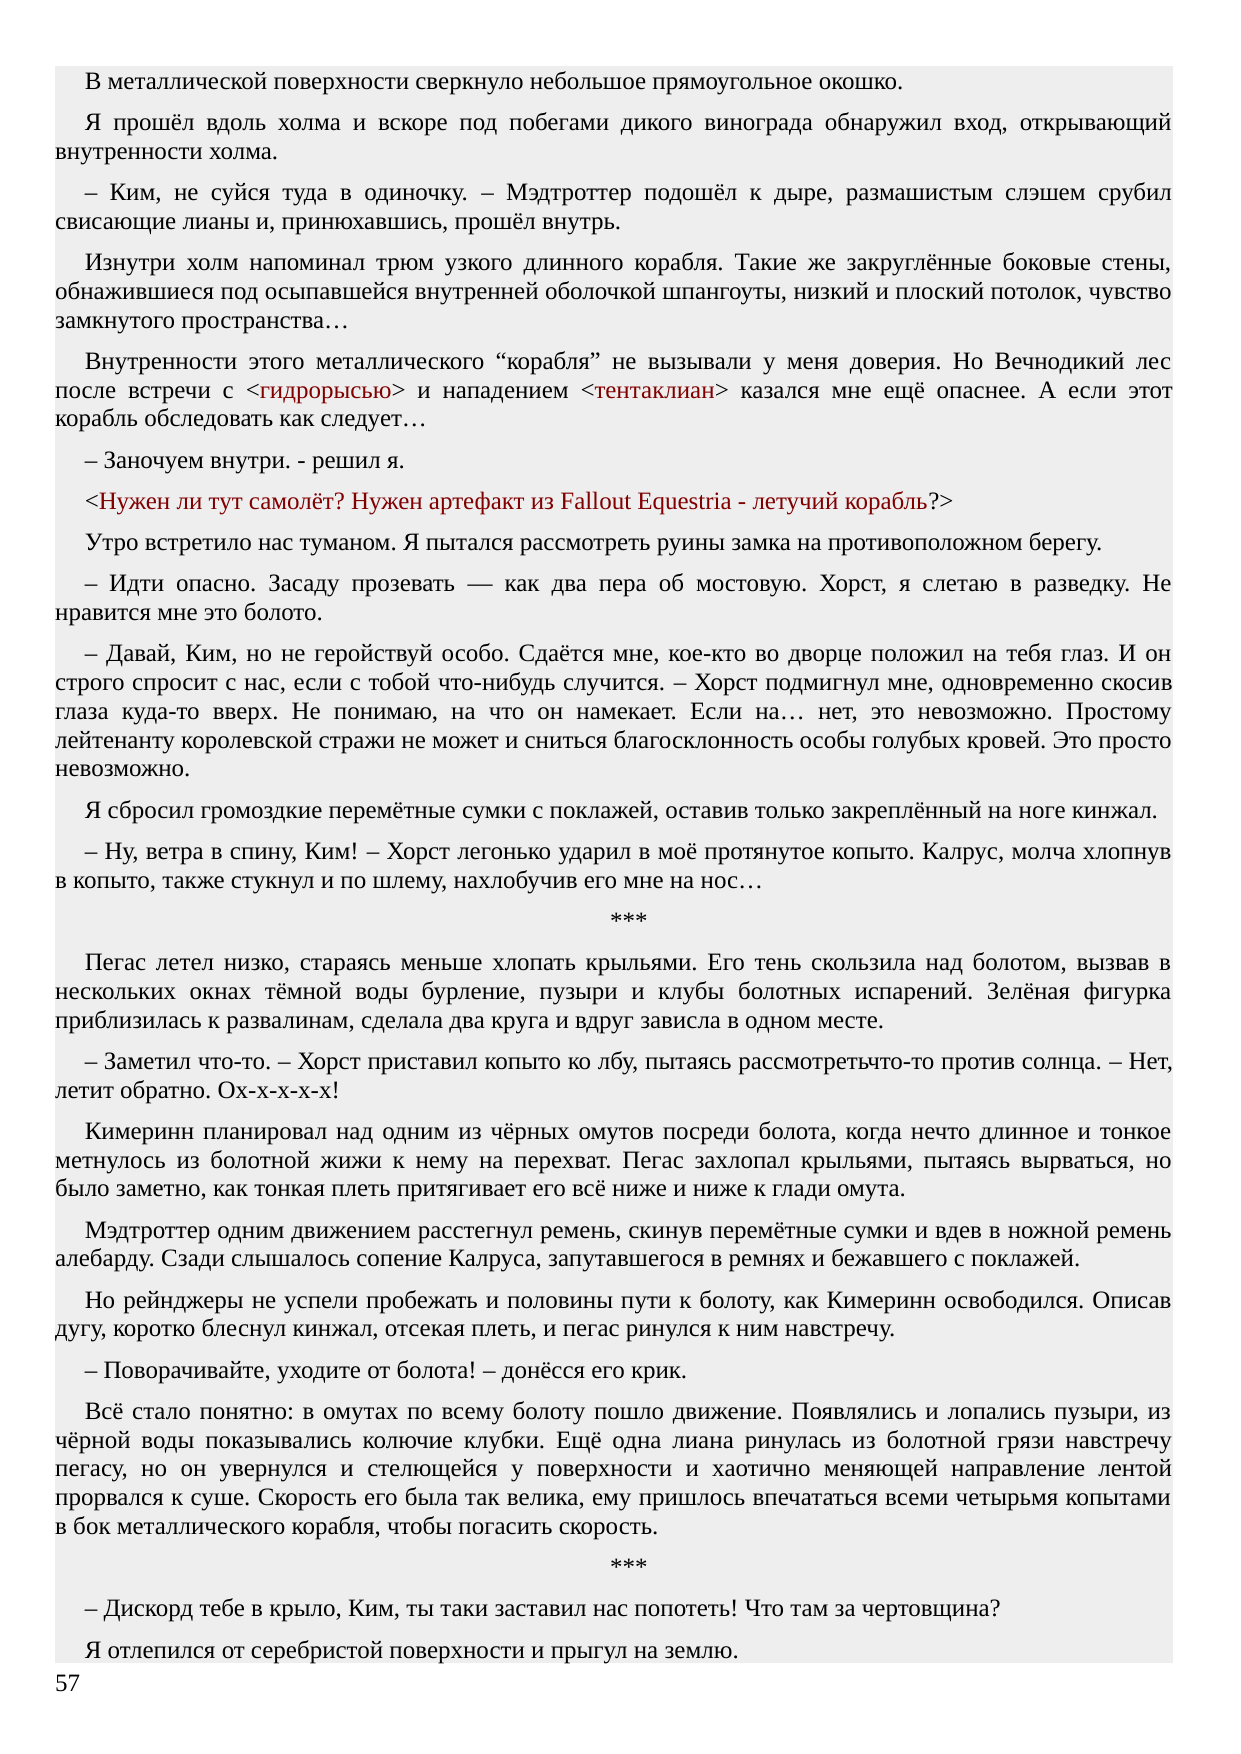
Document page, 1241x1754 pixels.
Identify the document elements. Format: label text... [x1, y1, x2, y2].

text – Ким, не суйся туда в одиночку. – Мэдтроттер подошёл к дыре, размашистым слэшем срубил свисающие лианы и, принюхавшись, прошёл внутрь. [55, 177, 1173, 235]
text Я сбросил громоздкие перемётные сумки с поклажей, оставив только закреплённый на ноге кинжал. [55, 795, 1173, 823]
text *** [55, 906, 1173, 935]
text Я прошёл вдоль холма и вскоре под побегами дикого винограда обнаружил вход, открывающий внутренности холма. [55, 107, 1173, 165]
text Изнутри холм напоминал трюм узкого длинного корабля. Такие же закруглённые боковые стены, обнажившиеся под осыпавшейся внутренней оболочкой шпангоуты, низкий и плоский потолок, чувство замкнутого пространства… [55, 247, 1173, 333]
text Но рейнджеры не успели пробежать и половины пути к болоту, как Кимеринн освободился. Описав дугу, коротко блеснул кинжал, отсекая плеть, и пегас ринулся к ним навстречу. [55, 1285, 1173, 1342]
text Всё стало понятно: в омутах по всему болоту пошло движение. Появлялись и лопались пузыри, из чёрной воды показывались колючие клубки. Ещё одна лиана ринулась из болотной грязи навстречу пегасу, но он увернулся и стелющейся у поверхности и хаотично меняющей направление лентой прорвался к суше. Скорость его была так велика, ему пришлось впечататься всеми четырьмя копытами в бок металлического корабля, чтобы погасить скорость. [55, 1396, 1173, 1540]
text <Нужен ли тут самолёт? Нужен артефакт из Fallout Equestria - летучий корабль?> [55, 486, 1173, 515]
text – Заметил что-то. – Хорст приставил копыто ко лбу, пытаясь рассмотретьчто-то против солнца. – Нет, летит обратно. Ох-х-х-х-х! [55, 1046, 1173, 1103]
text В металлической поверхности сверкнуло небольшое прямоугольное окошко. [55, 66, 1173, 95]
text Пегас летел низко, стараясь меньше хлопать крыльями. Его тень скользила над болотом, вызвав в нескольких окнах тёмной воды бурление, пузыри и клубы болотных испарений. Зелёная фигурка приблизилась к развалинам, сделала два круга и вдруг зависла в одном месте. [55, 947, 1173, 1033]
text *** [55, 1552, 1173, 1581]
text – Поворачивайте, уходите от болота! – донёсся его крик. [55, 1355, 1173, 1383]
text Я отлепился от серебристой поверхности и прыгул на землю. [55, 1635, 1173, 1663]
text – Ну, ветра в спину, Ким! – Хорст легонько ударил в моё протянутое копыто. Калрус, молча хлопнув в копыто, также стукнул и по шлему, нахлобучив его мне на нос… [55, 836, 1173, 893]
text – Давай, Ким, но не геройствуй особо. Сдаётся мне, кое-кто во дворце положил на тебя глаз. И он строго спросит с нас, если с тобой что-нибудь случится. – Хорст подмигнул мне, одновременно скосив глаза куда-то вверх. Не понимаю, на что он намекает. Если на… нет, это невозможно. Простому лейтенанту королевской стражи не может и сниться благосклонность особы голубых кровей. Это просто невозможно. [55, 638, 1173, 782]
text – Дискорд тебе в крыло, Ким, ты таки заставил нас попотеть! Что там за чертовщина? [55, 1593, 1173, 1622]
text Кимеринн планировал над одним из чёрных омутов посреди болота, когда нечто длинное и тонкое метнулось из болотной жижи к нему на перехват. Пегас захлопал крыльями, пытаясь вырваться, но было заметно, как тонкая плеть притягивает его всё ниже и ниже к глади омута. [55, 1116, 1173, 1202]
text Внутренности этого металлического “корабля” не вызывали у меня доверия. Но Вечнодикий лес после встречи с <гидрорысью> и нападением <тентаклиан> казался мне ещё опаснее. А если этот корабль обследовать как следует… [55, 346, 1173, 432]
text – Заночуем внутри. - решил я. [55, 445, 1173, 473]
text Утро встретило нас туманом. Я пытался рассмотреть руины замка на противоположном берегу. [55, 527, 1173, 556]
text – Идти опасно. Засаду прозевать — как два пера об мостовую. Хорст, я слетаю в разведку. Не нравится мне это болото. [55, 568, 1173, 626]
text Мэдтроттер одним движением расстегнул ремень, скинув перемётные сумки и вдев в ножной ремень алебарду. Сзади слышалось сопение Калруса, запутавшегося в ремнях и бежавшего с поклажей. [55, 1215, 1173, 1272]
